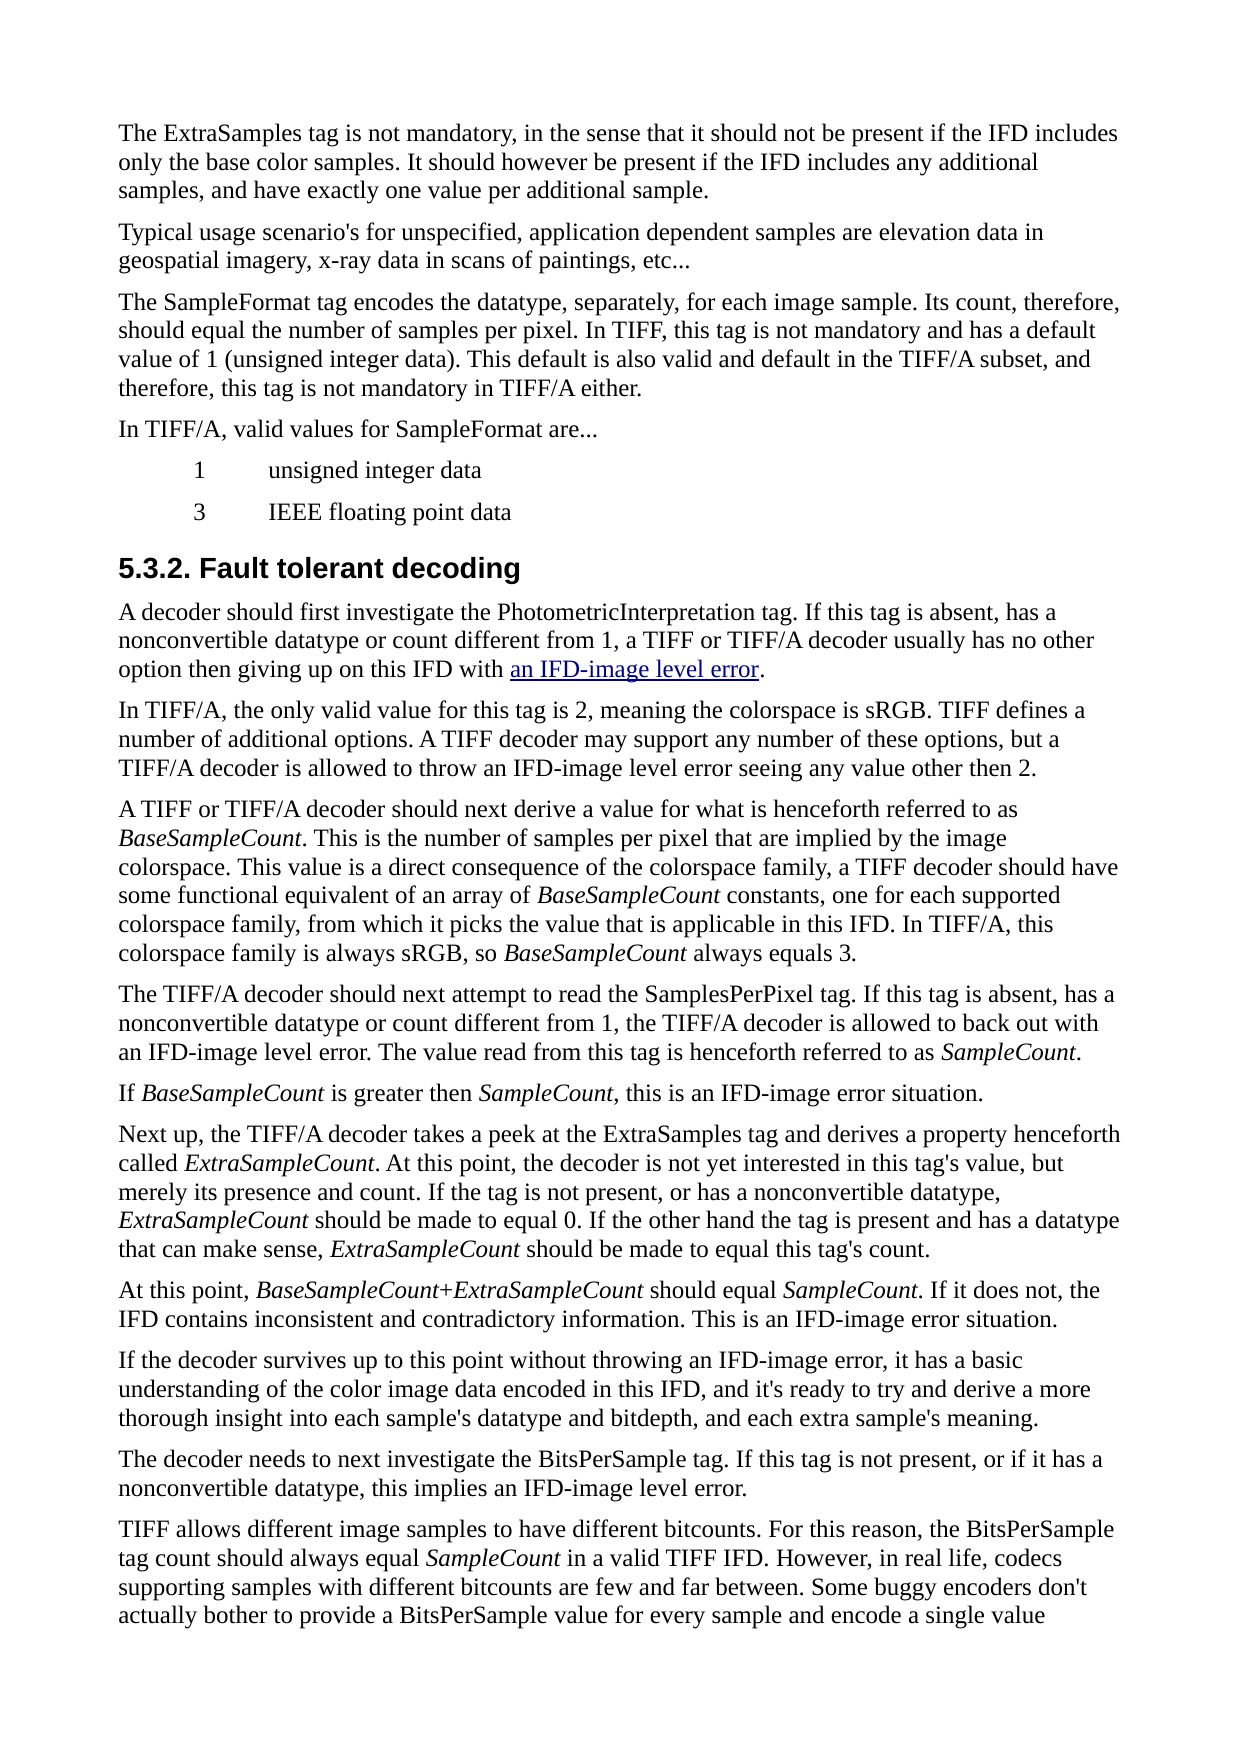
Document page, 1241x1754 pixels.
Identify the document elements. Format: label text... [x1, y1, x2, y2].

text The decoder needs to next investigate the BitsPerSample tag. If this tag is not present, or if it has a nonconvertible datatype, this implies an IFD-image level error. [118, 1444, 1122, 1502]
text Typical usage scenario's for unspecified, application dependent samples are elevation data in geospatial imagery, x-ray data in scans of paintings, etc... [118, 217, 1122, 274]
text If the decoder survives up to this point without throwing an IFD-image error, it has a basic understanding of the color image data encoded in this IFD, and it's ready to try and derive a more thorough insight into each sample's datatype and bitdepth, and each extra sample's meaning. [118, 1345, 1122, 1432]
text If BaseSampleCount is greater then SampleCount, this is an IFD-image error situation. [118, 1078, 1122, 1107]
text The SampleFormat tag encodes the datatype, separately, for each image sample. Its count, therefore, should equal the number of samples per pixel. In TIFF, this tag is not mandatory and has a default value of 1 (unsigned integer data). This default is also valid and default in the TIFF/A subset, and therefore, this tag is not mandatory in TIFF/A either. [118, 287, 1122, 402]
text 1 unsigned integer data [118, 456, 1122, 484]
text At this point, BaseSampleCount+ExtraSampleCount should equal SampleCount. If it does not, the IFD contains inconsistent and contradictory information. This is an IFD-image error situation. [118, 1275, 1122, 1333]
text 3 IEEE floating point data [118, 497, 1122, 526]
text Next up, the TIFF/A decoder takes a peek at the ExtraSamples tag and derives a property henceforth called ExtraSampleCount. At this point, the decoder is not yet interested in this tag's value, but merely its presence and count. If the tag is not present, or has a nonconvertible datatype, ExtraSampleCount should be made to equal 0. If the other hand the tag is present and has a datatype that can make sense, ExtraSampleCount should be made to equal this tag's count. [118, 1119, 1122, 1263]
text The TIFF/A decoder should next attempt to read the SamplesPerPixel tag. If this tag is absent, has a nonconvertible datatype or count different from 1, the TIFF/A decoder is allowed to back out with an IFD-image level error. The value read from this tag is henceforth referred to as SampleCount. [118, 979, 1122, 1065]
text In TIFF/A, the only valid value for this tag is 2, meaning the colorspace is sRGB. TIFF defines a number of additional options. A TIFF decoder may support any number of these options, but a TIFF/A decoder is allowed to throw an IFD-image level error seeing any value other then 2. [118, 695, 1122, 782]
text In TIFF/A, valid values for SampleFormat are... [118, 414, 1122, 443]
text A TIFF or TIFF/A decoder should next derive a value for what is henceforth referred to as BaseSampleCount. This is the number of samples per pixel that are implied by the image colorspace. This value is a direct consequence of the colorspace family, a TIFF decoder should have some functional equivalent of an array of BaseSampleCount constants, one for each supported colorspace family, from which it picks the value that is applicable in this IFD. In TIFF/A, this colorspace family is always sRGB, so BaseSampleCount always equals 3. [118, 794, 1122, 967]
text The ExtraSamples tag is not mandatory, in the sense that it should not be present if the IFD includes only the base color samples. It should however be present if the IFD includes any additional samples, and have exactly one value per additional sample. [118, 118, 1122, 204]
text A decoder should first investigate the PhotometricInterpretation tag. If this tag is absent, has a nonconvertible datatype or count different from 1, a TIFF or TIFF/A decoder usually has no other option then giving up on this IFD with an IFD-image level error. [118, 597, 1122, 683]
subtitle 5.3.2. Fault tolerant decoding [118, 551, 1122, 584]
text TIFF allows different image samples to have different bitcounts. For this reason, the BitsPerSample tag count should always equal SampleCount in a valid TIFF IFD. However, in real life, codecs supporting samples with different bitcounts are few and far between. Some buggy encoders don't actually bother to provide a BitsPerSample value for every sample and encode a single value [118, 1514, 1122, 1629]
